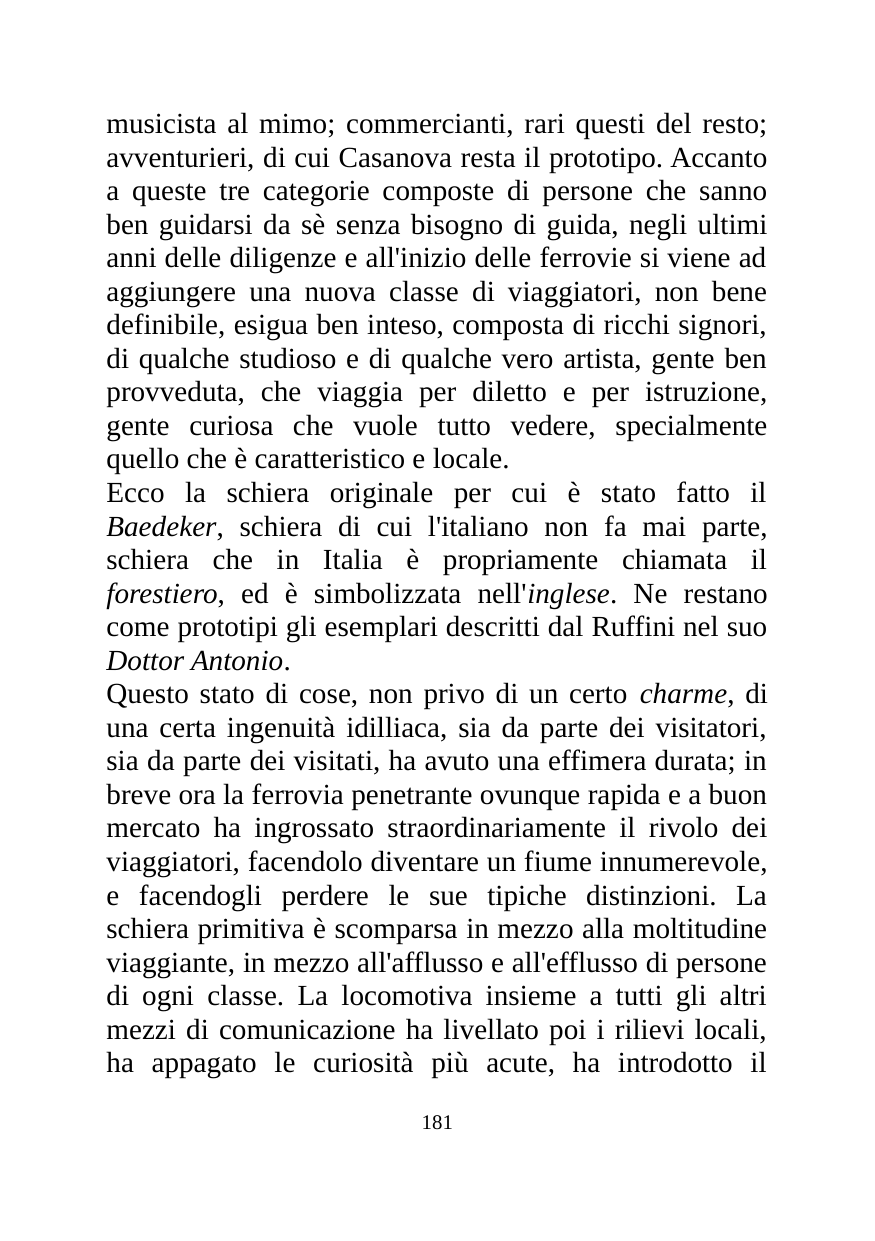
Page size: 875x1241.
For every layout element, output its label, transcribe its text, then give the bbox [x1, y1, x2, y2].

text Questo stato di cose, non privo di un certo charme, di una certa ingenuità idilliaca, sia da parte dei visitatori, sia da parte dei visitati, ha avuto una effimera durata; in breve ora la ferrovia penetrante ovunque rapida e a buon mercato ha ingrossato straordinariamente il rivolo dei viaggiatori, facendolo diventare un fiume innumerevole, e facendogli perdere le sue tipiche distinzioni. La schiera primitiva è scomparsa in mezzo alla moltitudine viaggiante, in mezzo all'afflusso e all'efflusso di persone di ogni classe. La locomotiva insieme a tutti gli altri mezzi di comunicazione ha livellato poi i rilievi locali, ha appagato le curiosità più acute, ha introdotto il [106, 676, 768, 1079]
text Ecco la schiera originale per cui è stato fatto il Baedeker, schiera di cui l'italiano non fa mai parte, schiera che in Italia è propriamente chiamata il forestiero, ed è simbolizzata nell'inglese. Ne restano come prototipi gli esemplari descritti dal Ruffini nel suo Dottor Antonio. [106, 475, 768, 676]
text musicista al mimo; commercianti, rari questi del resto; avventurieri, di cui Casanova resta il prototipo. Accanto a queste tre categorie composte di persone che sanno ben guidarsi da sè senza bisogno di guida, negli ultimi anni delle diligenze e all'inizio delle ferrovie si viene ad aggiungere una nuova classe di viaggiatori, non bene definibile, esigua ben inteso, composta di ricchi signori, di qualche studioso e di qualche vero artista, gente ben provveduta, che viaggia per diletto e per istruzione, gente curiosa che vuole tutto vedere, specialmente quello che è caratteristico e locale. [106, 106, 768, 475]
